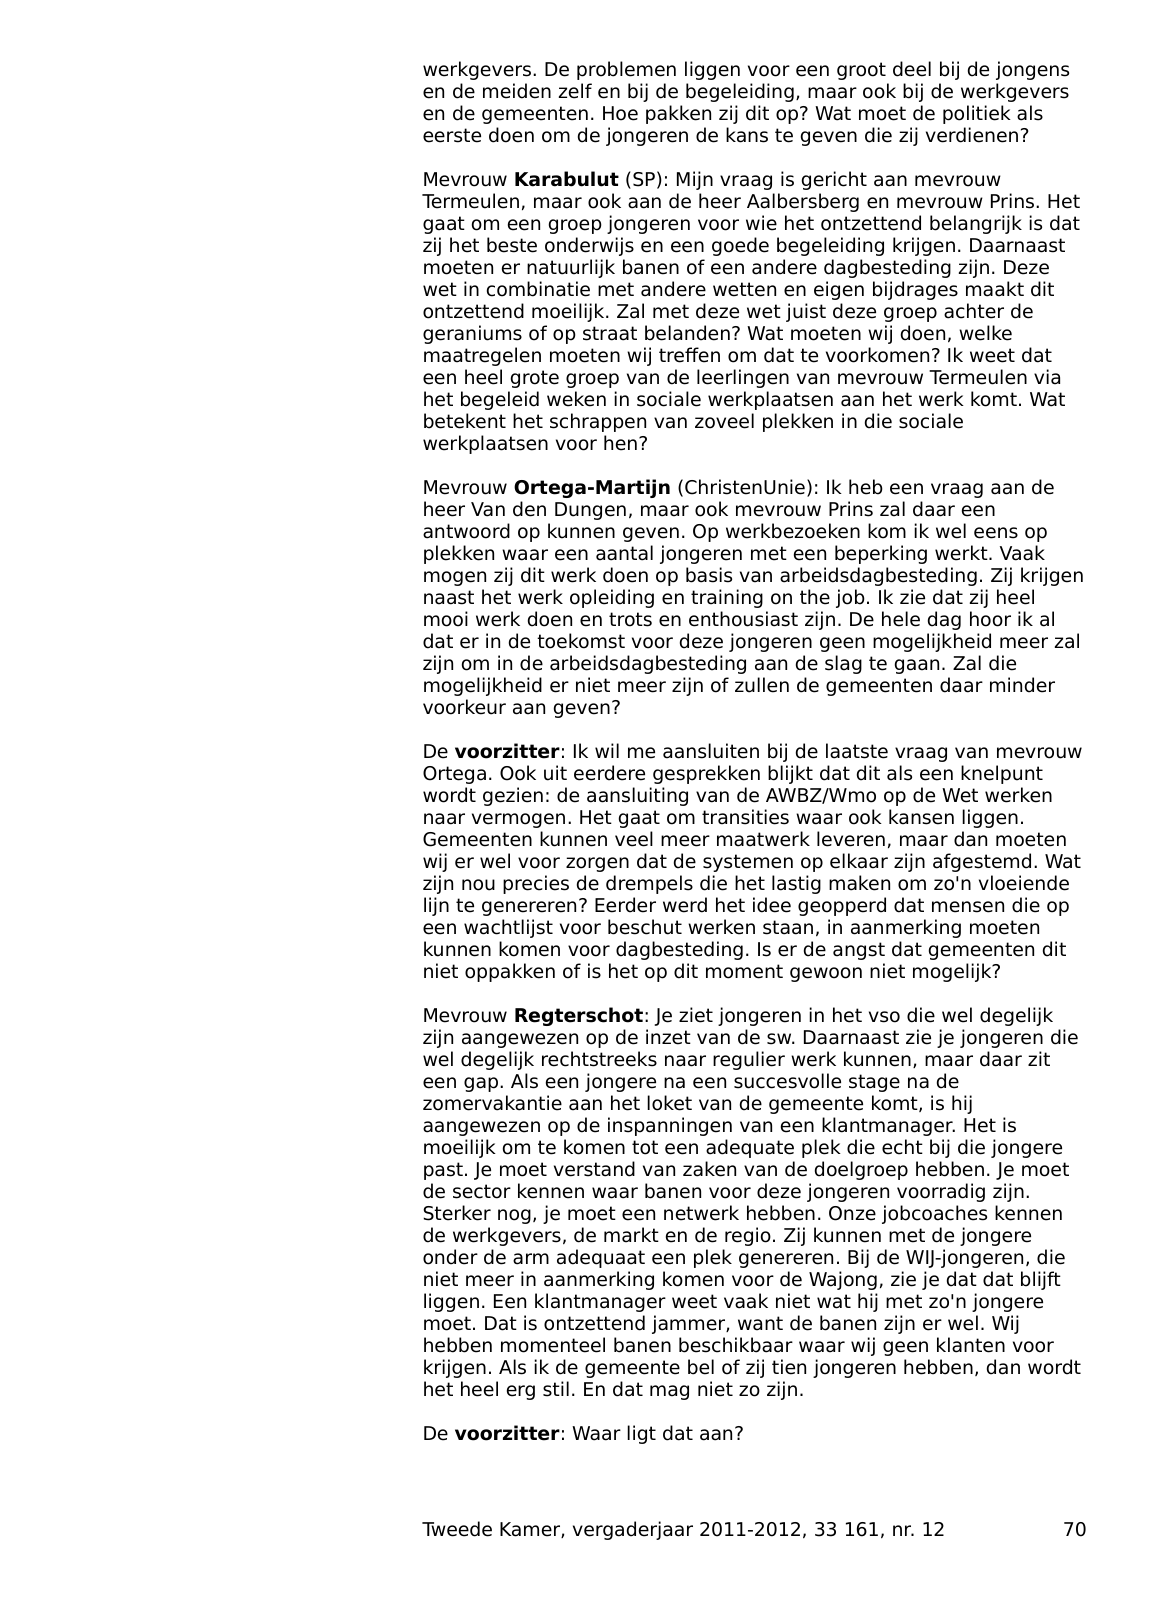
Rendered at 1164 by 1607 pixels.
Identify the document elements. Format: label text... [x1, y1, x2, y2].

text Mevrouw Karabulut (SP): Mijn vraag is gericht aan mevrouw Termeulen, maar ook aan de heer Aalbersberg en mevrouw Prins. Het gaat om een groep jongeren voor wie het ontzettend belangrijk is dat zij het beste onderwijs en een goede begeleiding krijgen. Daarnaast moeten er natuurlijk banen of een andere dagbesteding zijn. Deze wet in combinatie met andere wetten en eigen bijdrages maakt dit ontzettend moeilijk. Zal met deze wet juist deze groep achter de geraniums of op straat belanden? Wat moeten wij doen, welke maatregelen moeten wij treffen om dat te voorkomen? Ik weet dat een heel grote groep van de leerlingen van mevrouw Termeulen via het begeleid weken in sociale werkplaatsen aan het werk komt. Wat betekent het schrappen van zoveel plekken in die sociale werkplaatsen voor hen? [422, 169, 1087, 455]
text werkgevers. De problemen liggen voor een groot deel bij de jongens en de meiden zelf en bij de begeleiding, maar ook bij de werkgevers en de gemeenten. Hoe pakken zij dit op? Wat moet de politiek als eerste doen om de jongeren de kans te geven die zij verdienen? [422, 59, 1087, 147]
text De voorzitter: Waar ligt dat aan? [422, 1423, 1087, 1445]
text Mevrouw Ortega-Martijn (ChristenUnie): Ik heb een vraag aan de heer Van den Dungen, maar ook mevrouw Prins zal daar een antwoord op kunnen geven. Op werkbezoeken kom ik wel eens op plekken waar een aantal jongeren met een beperking werkt. Vaak mogen zij dit werk doen op basis van arbeidsdagbesteding. Zij krijgen naast het werk opleiding en training on the job. Ik zie dat zij heel mooi werk doen en trots en enthousiast zijn. De hele dag hoor ik al dat er in de toekomst voor deze jongeren geen mogelijkheid meer zal zijn om in de arbeidsdagbesteding aan de slag te gaan. Zal die mogelijkheid er niet meer zijn of zullen de gemeenten daar minder voorkeur aan geven? [422, 477, 1087, 719]
text De voorzitter: Ik wil me aansluiten bij de laatste vraag van mevrouw Ortega. Ook uit eerdere gesprekken blijkt dat dit als een knelpunt wordt gezien: de aansluiting van de AWBZ/Wmo op de Wet werken naar vermogen. Het gaat om transities waar ook kansen liggen. Gemeenten kunnen veel meer maatwerk leveren, maar dan moeten wij er wel voor zorgen dat de systemen op elkaar zijn afgestemd. Wat zijn nou precies de drempels die het lastig maken om zo'n vloeiende lijn te genereren? Eerder werd het idee geopperd dat mensen die op een wachtlijst voor beschut werken staan, in aanmerking moeten kunnen komen voor dagbesteding. Is er de angst dat gemeenten dit niet oppakken of is het op dit moment gewoon niet mogelijk? [422, 741, 1087, 983]
text Mevrouw Regterschot: Je ziet jongeren in het vso die wel degelijk zijn aangewezen op de inzet van de sw. Daarnaast zie je jongeren die wel degelijk rechtstreeks naar regulier werk kunnen, maar daar zit een gap. Als een jongere na een succesvolle stage na de zomervakantie aan het loket van de gemeente komt, is hij aangewezen op de inspanningen van een klantmanager. Het is moeilijk om te komen tot een adequate plek die echt bij die jongere past. Je moet verstand van zaken van de doelgroep hebben. Je moet de sector kennen waar banen voor deze jongeren voorradig zijn. Sterker nog, je moet een netwerk hebben. Onze jobcoaches kennen de werkgevers, de markt en de regio. Zij kunnen met de jongere onder de arm adequaat een plek genereren. Bij de WIJ-jongeren, die niet meer in aanmerking komen voor de Wajong, zie je dat dat blijft liggen. Een klantmanager weet vaak niet wat hij met zo'n jongere moet. Dat is ontzettend jammer, want de banen zijn er wel. Wij hebben momenteel banen beschikbaar waar wij geen klanten voor krijgen. Als ik de gemeente bel of zij tien jongeren hebben, dan wordt het heel erg stil. En dat mag niet zo zijn. [422, 1005, 1087, 1401]
